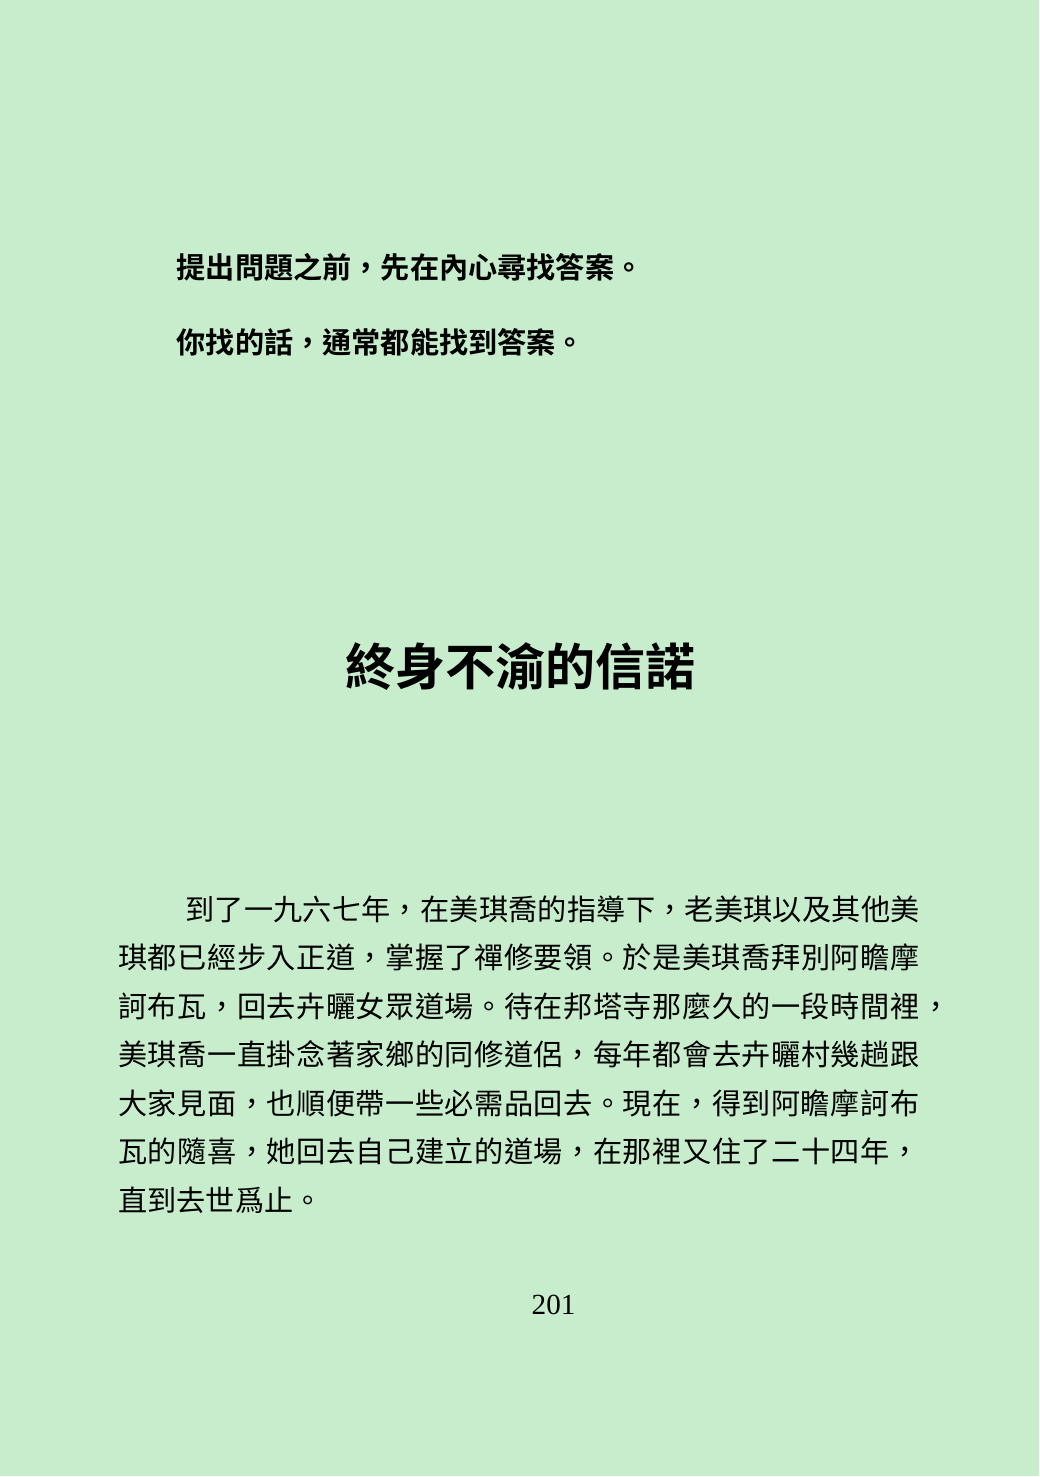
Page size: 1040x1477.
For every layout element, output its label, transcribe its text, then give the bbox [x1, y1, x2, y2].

text 提出問題之前，先在內心尋找答案。 [118, 245, 921, 287]
text 到了一九六七年，在美琪喬的指導下，老美琪以及其他美琪都已經步入正道，掌握了禪修要領。於是美琪喬拜別阿瞻摩訶布瓦，回去卉曬女眾道場。待在邦塔寺那麼久的一段時間裡，美琪喬一直掛念著家鄉的同修道侶，每年都會去卉曬村幾趟跟大家見面，也順便帶一些必需品回去。現在，得到阿瞻摩訶布瓦的隨喜，她回去自己建立的道場，在那裡又住了二十四年，直到去世爲止。 [118, 886, 921, 1220]
subtitle 終身不渝的信諾 [118, 627, 921, 700]
text 你找的話，通常都能找到答案。 [118, 320, 921, 362]
